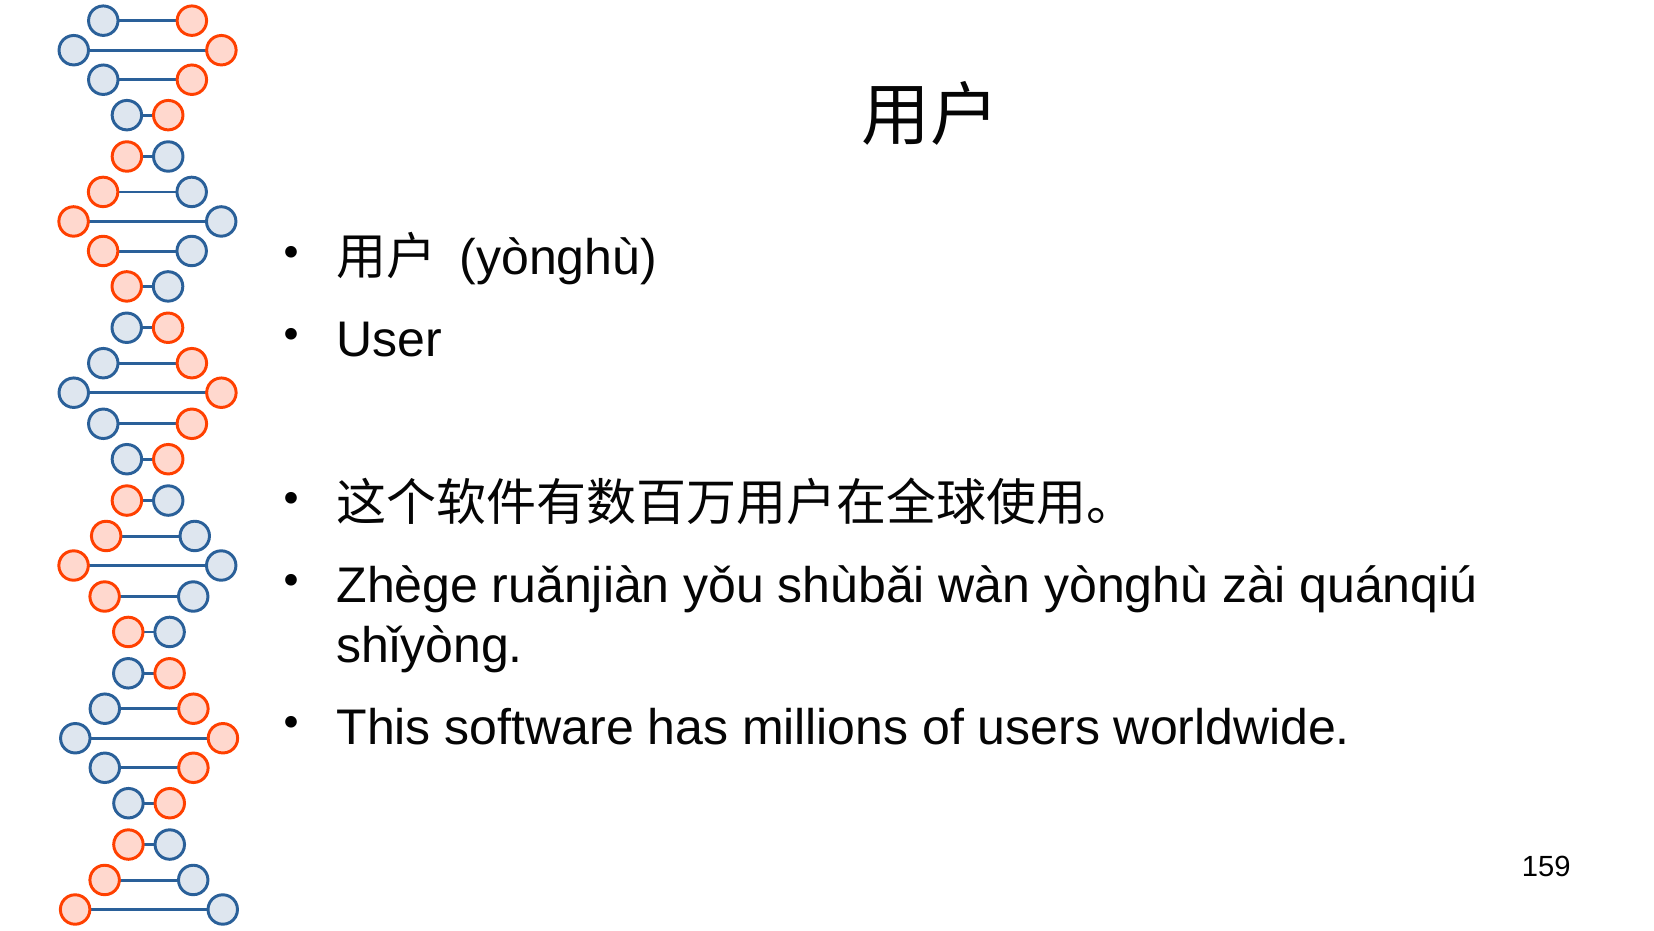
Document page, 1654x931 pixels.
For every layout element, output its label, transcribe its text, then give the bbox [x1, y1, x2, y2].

list 用户 (yònghù) User 这个软件有数百万用户在全球使用。 Zhège ruǎnjiàn yǒu shùbǎi wàn yònghù zài quánqiú shǐyòng. This software has millions of users worldwide. [265, 224, 1595, 764]
title 用户 [265, 35, 1595, 189]
